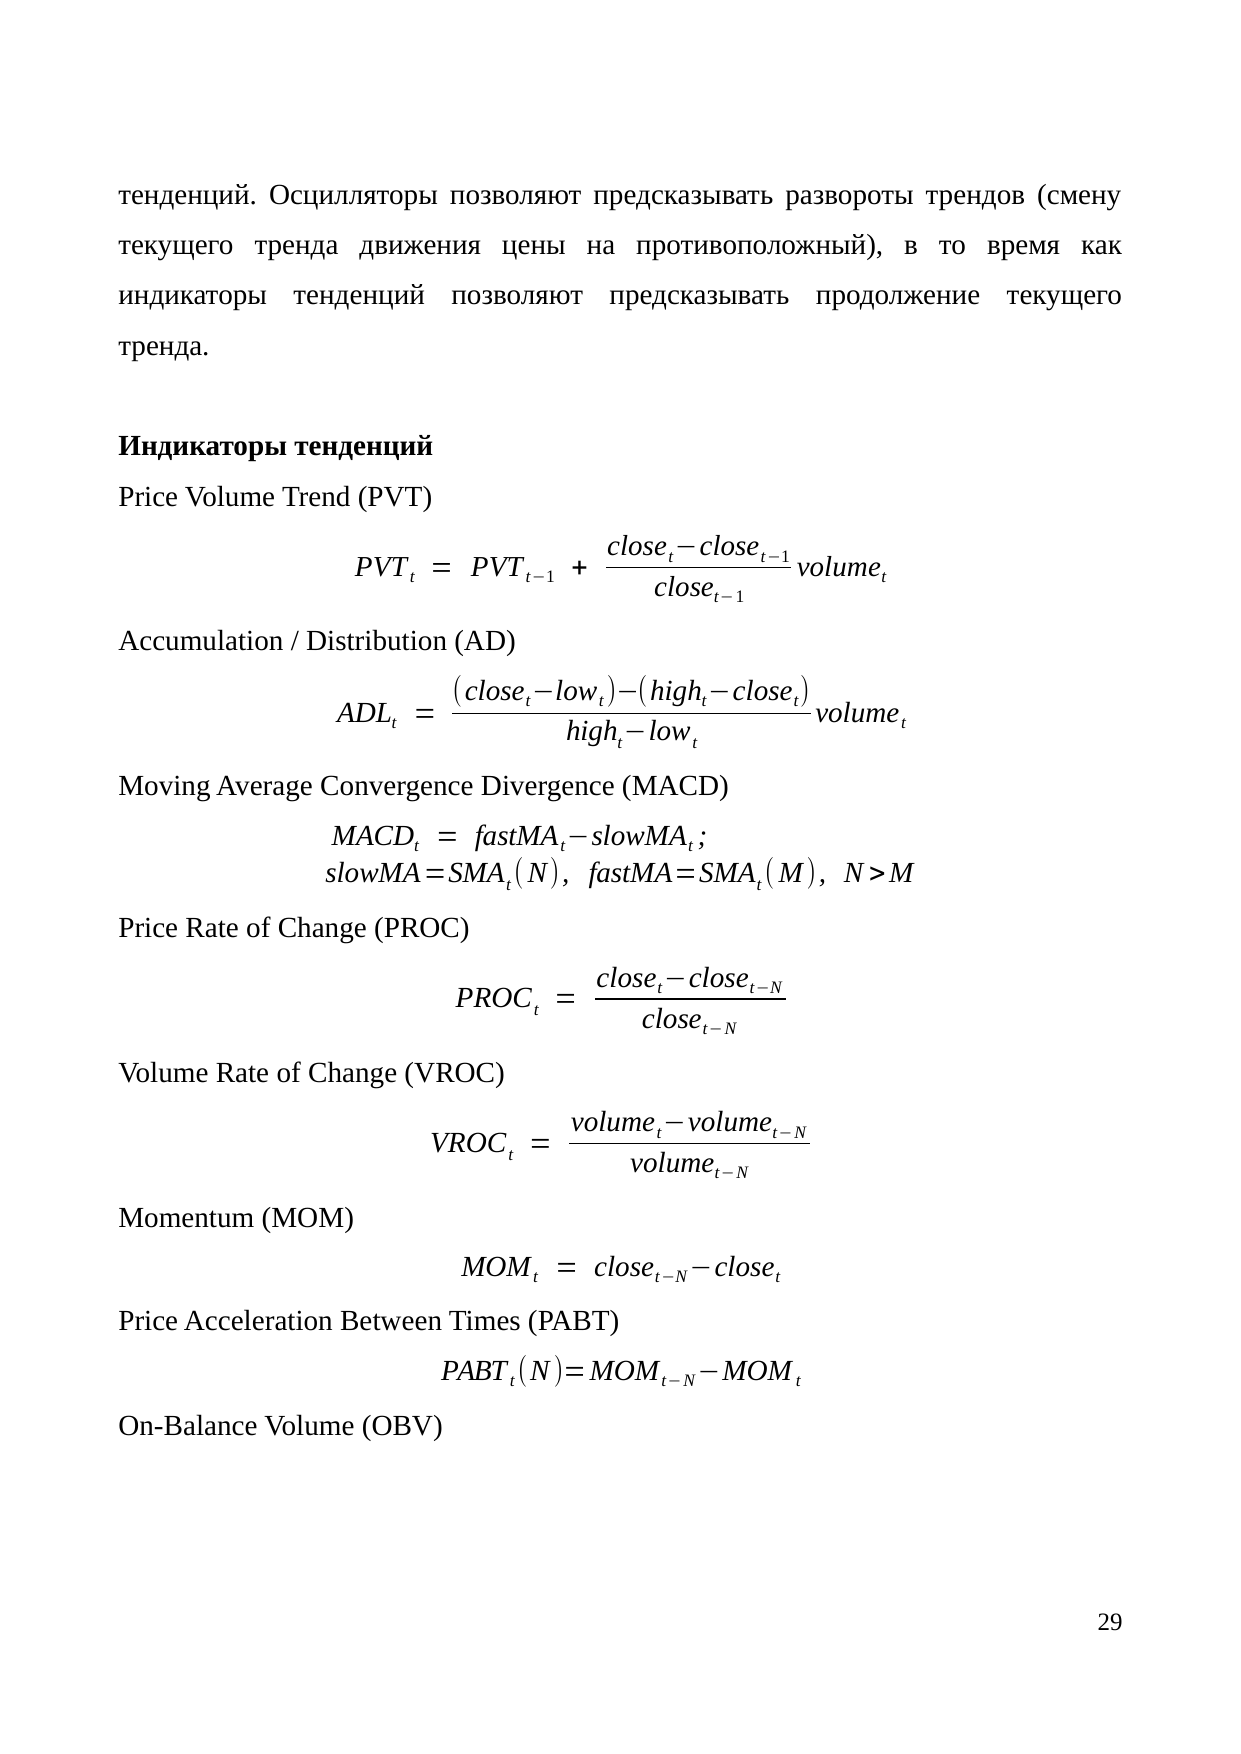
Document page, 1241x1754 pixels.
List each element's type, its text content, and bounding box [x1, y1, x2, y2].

list Price Rate of Change (PROC) [118, 911, 1122, 944]
list Momentum (MOM) [118, 1200, 1122, 1233]
list Volume Rate of Change (VROC) [118, 1055, 1122, 1089]
list On-Balance Volume (OBV) [118, 1408, 1122, 1441]
list Price Acceleration Between Times (PABT) [118, 1303, 1122, 1337]
list Индикаторы тенденций [118, 428, 1122, 462]
list Accumulation / Distribution (AD) [118, 623, 1122, 657]
list Price Volume Trend (PVT) [118, 479, 1122, 512]
list тенденций. Осцилляторы позволяют предсказывать развороты трендов (смену текущего тренда движения цены на противоположный), в то время как индикаторы тенденций позволяют предсказывать продолжение текущего тренда. [118, 177, 1122, 361]
list Moving Average Convergence Divergence (MACD) [118, 768, 1122, 802]
